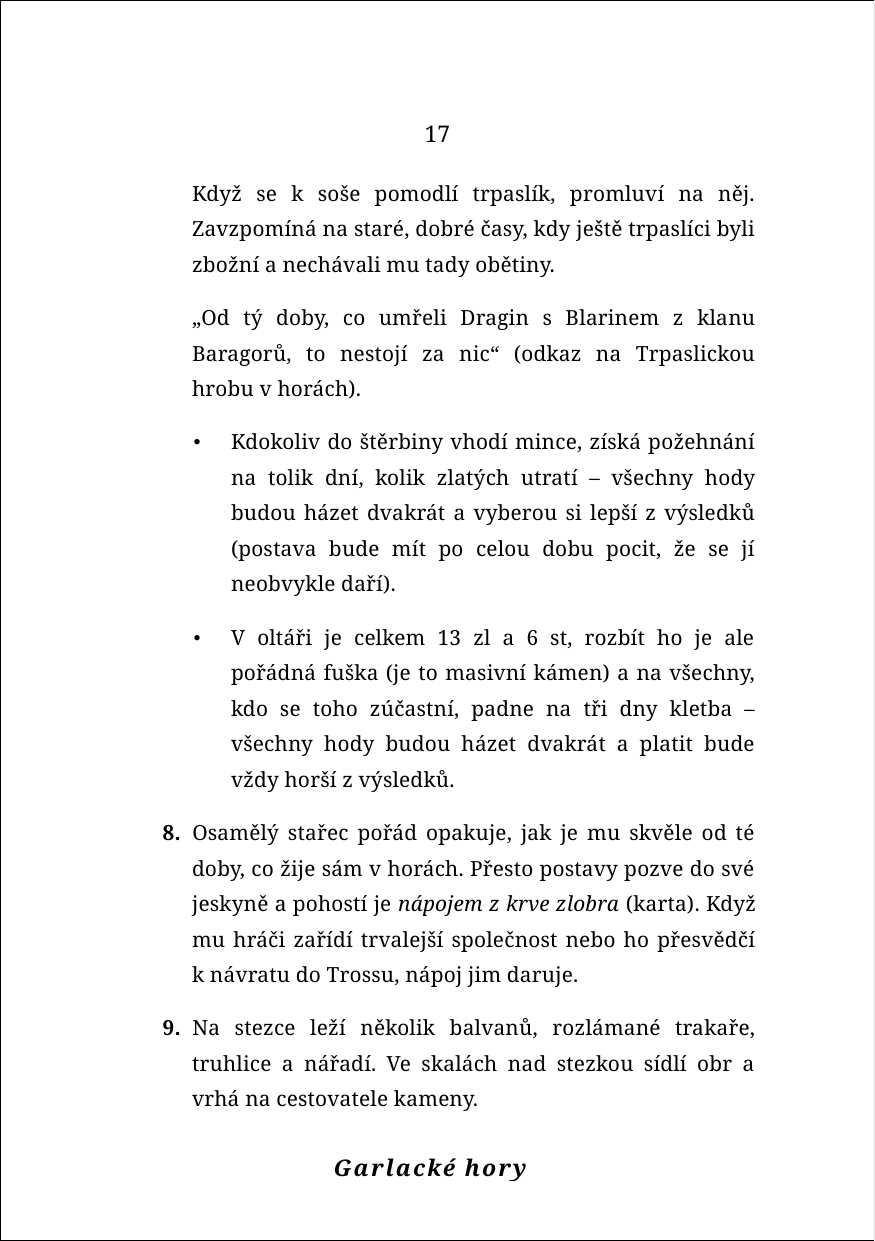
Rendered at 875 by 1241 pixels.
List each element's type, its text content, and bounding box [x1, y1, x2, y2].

list Osamělý stařec pořád opakuje, jak je mu skvěle od té doby, co žije sám v horách. Přesto postavy pozve do své jeskyně a pohostí je nápojem z krve zlobra (karta). Když mu hráči zařídí trvalejší společnost nebo ho přesvědčí k návratu do Trossu, nápoj jim daruje. [162, 818, 756, 989]
list Když se k soše pomodlí trpaslík, promluví na něj. Zavzpomíná na staré, dobré časy, kdy ještě trpaslíci byli zbožní a nechávali mu tady obětiny. [162, 179, 756, 278]
list V oltáři je celkem 13 zl a 6 st, rozbít ho je ale pořádná fuška (je to masivní kámen) a na všechny, kdo se toho zúčastní, padne na tři dny kletba – všechny hody budou házet dvakrát a platit bude vždy horší z výsledků. [193, 623, 756, 793]
list „Od tý doby, co umřeli Dragin s Blarinem z klanu Baragorů, to nestojí za nic“ (odkaz na Trpaslickou hrobu v horách). [162, 303, 756, 403]
list Na stezce leží několik balvanů, rozlámané trakaře, truhlice a nářadí. Ve skalách nad stezkou sídlí obr a vrhá na cestovatele kameny. [162, 1013, 756, 1113]
list Kdokoliv do štěrbiny vhodí mince, získá požehnání na tolik dní, kolik zlatých utratí – všechny hody budou házet dvakrát a vyberou si lepší z výsledků (postava bude mít po celou dobu pocit, že se jí neobvykle daří). [193, 427, 756, 598]
